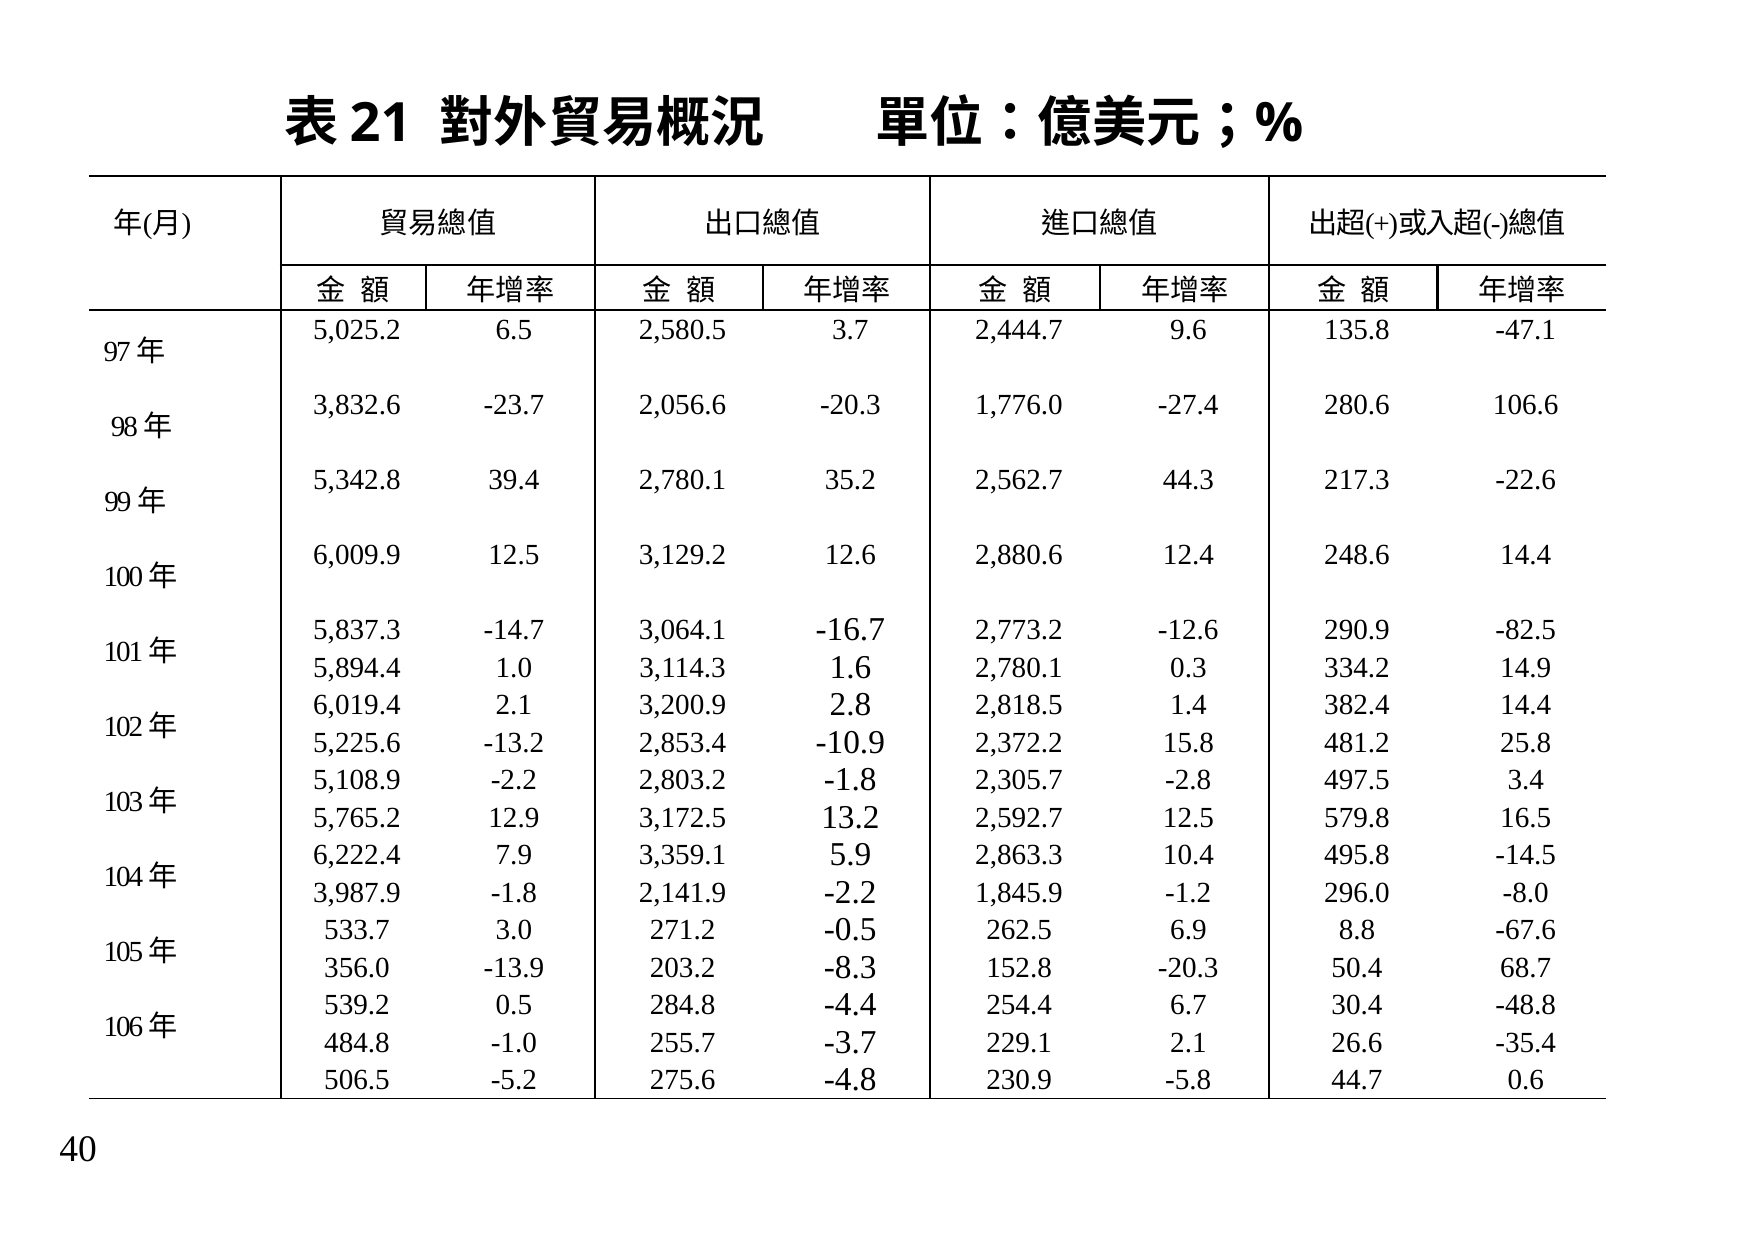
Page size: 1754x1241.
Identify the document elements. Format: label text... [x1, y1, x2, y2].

table_cell 2,880.6 [931, 536, 1100, 611]
table_cell 5,025.2 [282, 311, 426, 386]
table_cell 金 額 [1270, 266, 1436, 309]
table_cell 5,342.8 [282, 461, 426, 536]
table_cell 2,773.2 2,780.1 2,818.5 2,372.2 2,305.7 2,592.7 2,863.3 1,845.9 262.5 152.8 254.4 229.1 230.9 [931, 611, 1100, 1098]
table_cell 99年 [89, 461, 280, 536]
table_cell 100年 [89, 536, 280, 611]
table_cell 35.2 [763, 461, 929, 536]
table_cell 年增率 [764, 266, 929, 309]
table_cell 3,064.1 3,114.3 3,200.9 2,853.4 2,803.2 3,172.5 3,359.1 2,141.9 271.2 203.2 284.8 255.7 275.6 [596, 611, 763, 1098]
table_header 貿易總值 [282, 177, 594, 264]
table_cell 98年 [89, 386, 280, 461]
table_cell 12.6 [763, 536, 929, 611]
table_cell 3,832.6 [282, 386, 426, 461]
table_cell 101年 102年 103年 104年 105年 106年 [89, 611, 280, 1098]
table_cell 248.6 [1270, 536, 1437, 611]
table_cell -14.7 1.0 2.1 -13.2 -2.2 12.9 7.9 -1.8 3.0 -13.9 0.5 -1.0 -5.2 [426, 611, 594, 1098]
table_cell 6,009.9 [282, 536, 426, 611]
table_cell 金 額 [931, 266, 1099, 309]
table_cell 3.7 [763, 311, 929, 386]
table_header 年(月) [89, 177, 280, 264]
table_cell 年增率 [427, 266, 594, 309]
table_cell -82.5 14.9 14.4 25.8 3.4 16.5 -14.5 -8.0 -67.6 68.7 -48.8 -35.4 0.6 [1438, 611, 1606, 1098]
table_header 出超(+)或入超(-)總值 [1270, 177, 1606, 264]
table_cell -23.7 [426, 386, 594, 461]
table_cell -47.1 [1438, 311, 1606, 386]
table_cell 2,444.7 [931, 311, 1100, 386]
table_cell 106.6 [1438, 386, 1606, 461]
table_cell [89, 264, 280, 309]
table_cell -16.7 1.6 2.8 -10.9 -1.8 13.2 5.9 -2.2 -0.5 -8.3 -4.4 -3.7 -4.8 [763, 611, 929, 1098]
table_cell 3,129.2 [596, 536, 763, 611]
table_cell 金 額 [596, 266, 762, 309]
table_cell -27.4 [1100, 386, 1268, 461]
table_cell 金 額 [282, 266, 425, 309]
table_cell 290.9 334.2 382.4 481.2 497.5 579.8 495.8 296.0 8.8 50.4 30.4 26.6 44.7 [1270, 611, 1437, 1098]
table_cell 年增率 [1101, 266, 1268, 309]
table_cell 1,776.0 [931, 386, 1100, 461]
table_header 出口總值 [596, 177, 929, 264]
table_cell 44.3 [1100, 461, 1268, 536]
table_cell 2,562.7 [931, 461, 1100, 536]
table_cell 12.4 [1100, 536, 1268, 611]
table_cell 217.3 [1270, 461, 1437, 536]
table_cell 280.6 [1270, 386, 1437, 461]
table_cell -12.6 0.3 1.4 15.8 -2.8 12.5 10.4 -1.2 6.9 -20.3 6.7 2.1 -5.8 [1100, 611, 1268, 1098]
subtitle 表21 對外貿易概況 單位：億美元；% [59, 62, 1636, 174]
table_cell 2,780.1 [596, 461, 763, 536]
table_cell 12.5 [426, 536, 594, 611]
table_cell 135.8 [1270, 311, 1437, 386]
table_cell 14.4 [1438, 536, 1606, 611]
table_cell 6.5 [426, 311, 594, 386]
table_header 進口總值 [931, 177, 1268, 264]
table_cell 5,837.3 5,894.4 6,019.4 5,225.6 5,108.9 5,765.2 6,222.4 3,987.9 533.7 356.0 539.2 484.8 506.5 [282, 611, 426, 1098]
table_cell 9.6 [1100, 311, 1268, 386]
table_cell 2,056.6 [596, 386, 763, 461]
table_cell 97年 [89, 311, 280, 386]
table_cell 年增率 [1439, 266, 1606, 309]
table_cell 2,580.5 [596, 311, 763, 386]
table_cell -22.6 [1438, 461, 1606, 536]
table_cell -20.3 [763, 386, 929, 461]
table_cell 39.4 [426, 461, 594, 536]
